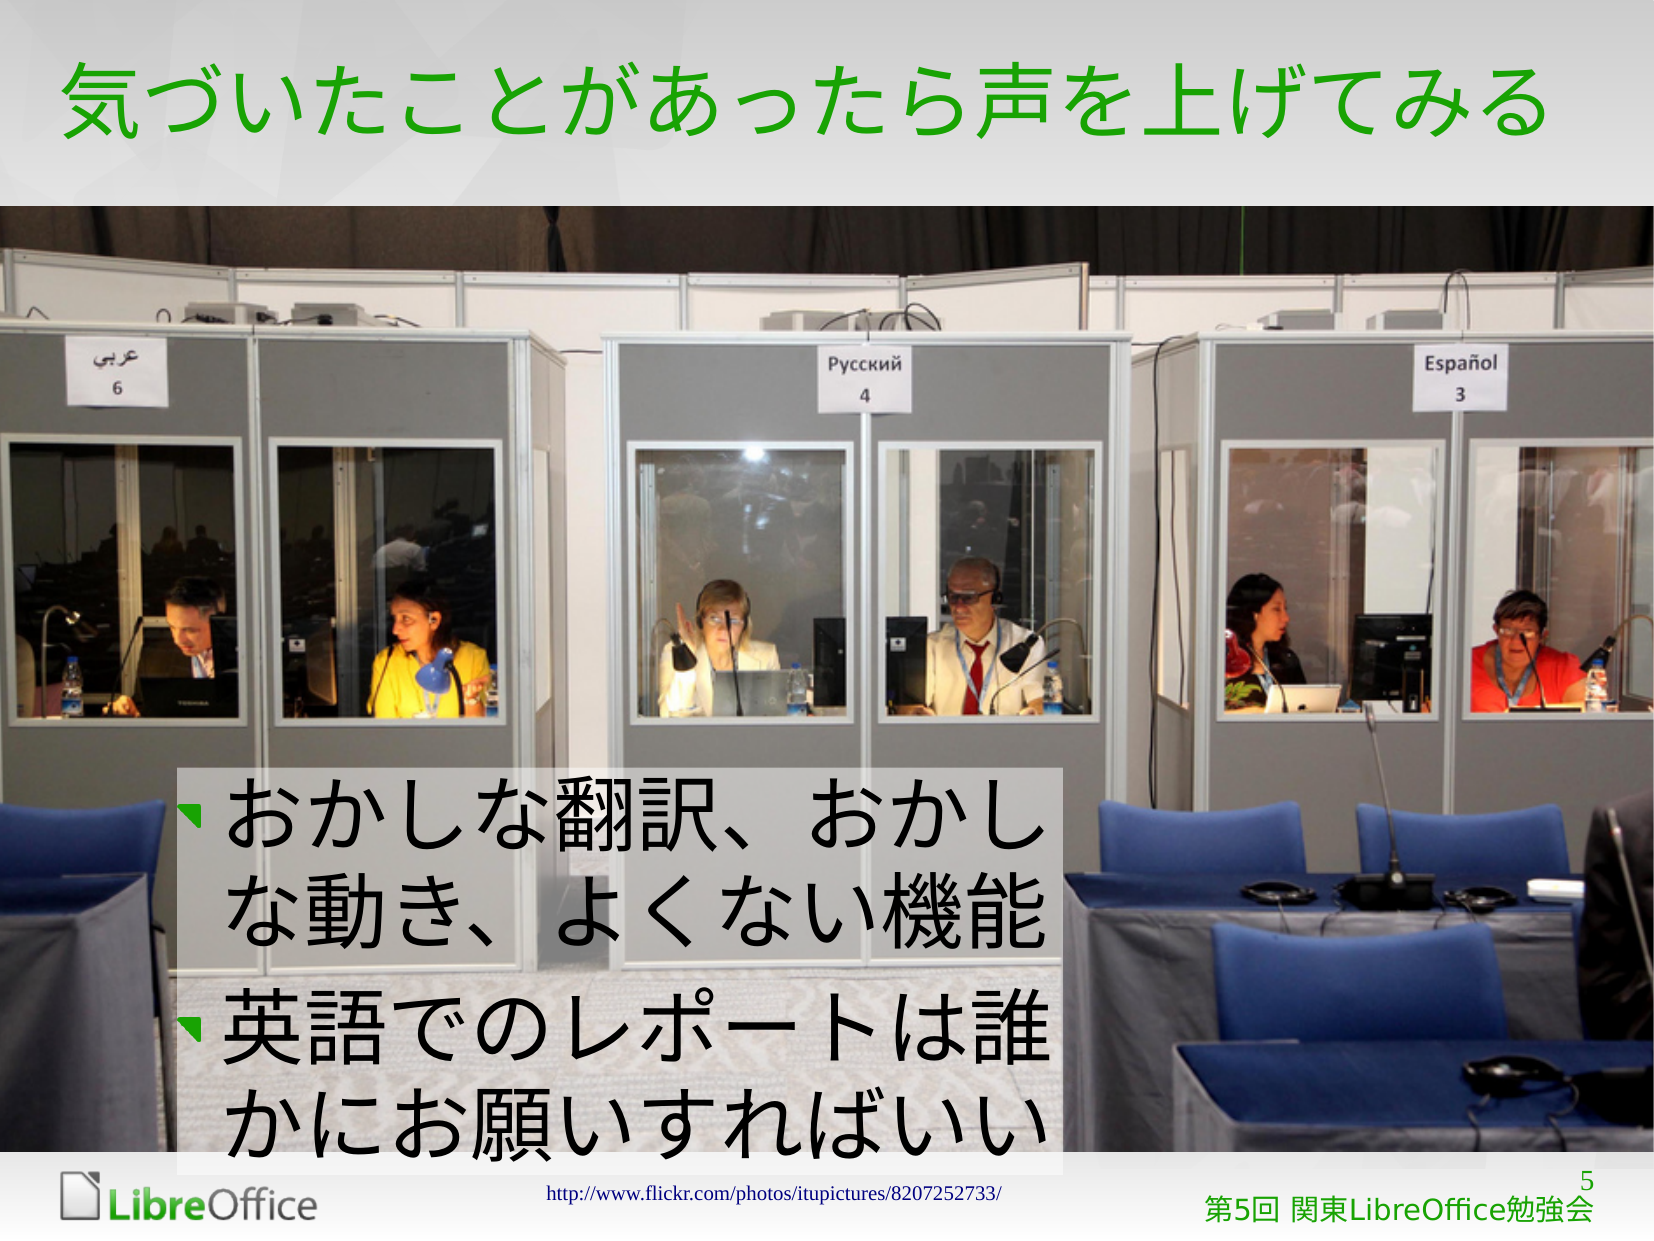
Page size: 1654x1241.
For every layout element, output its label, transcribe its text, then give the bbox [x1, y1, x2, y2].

title 気づいたことがあったら声を上げてみる [59, 29, 1595, 178]
text_box http://www.flickr.com/photos/itupictures/8207252733/ [531, 1174, 1121, 1211]
picture [0, 0, 1654, 1240]
list おかしな翻訳、おかしな動き、よくない機能 英語でのレポートは誰かにお願いすればいい [177, 767, 1063, 1160]
